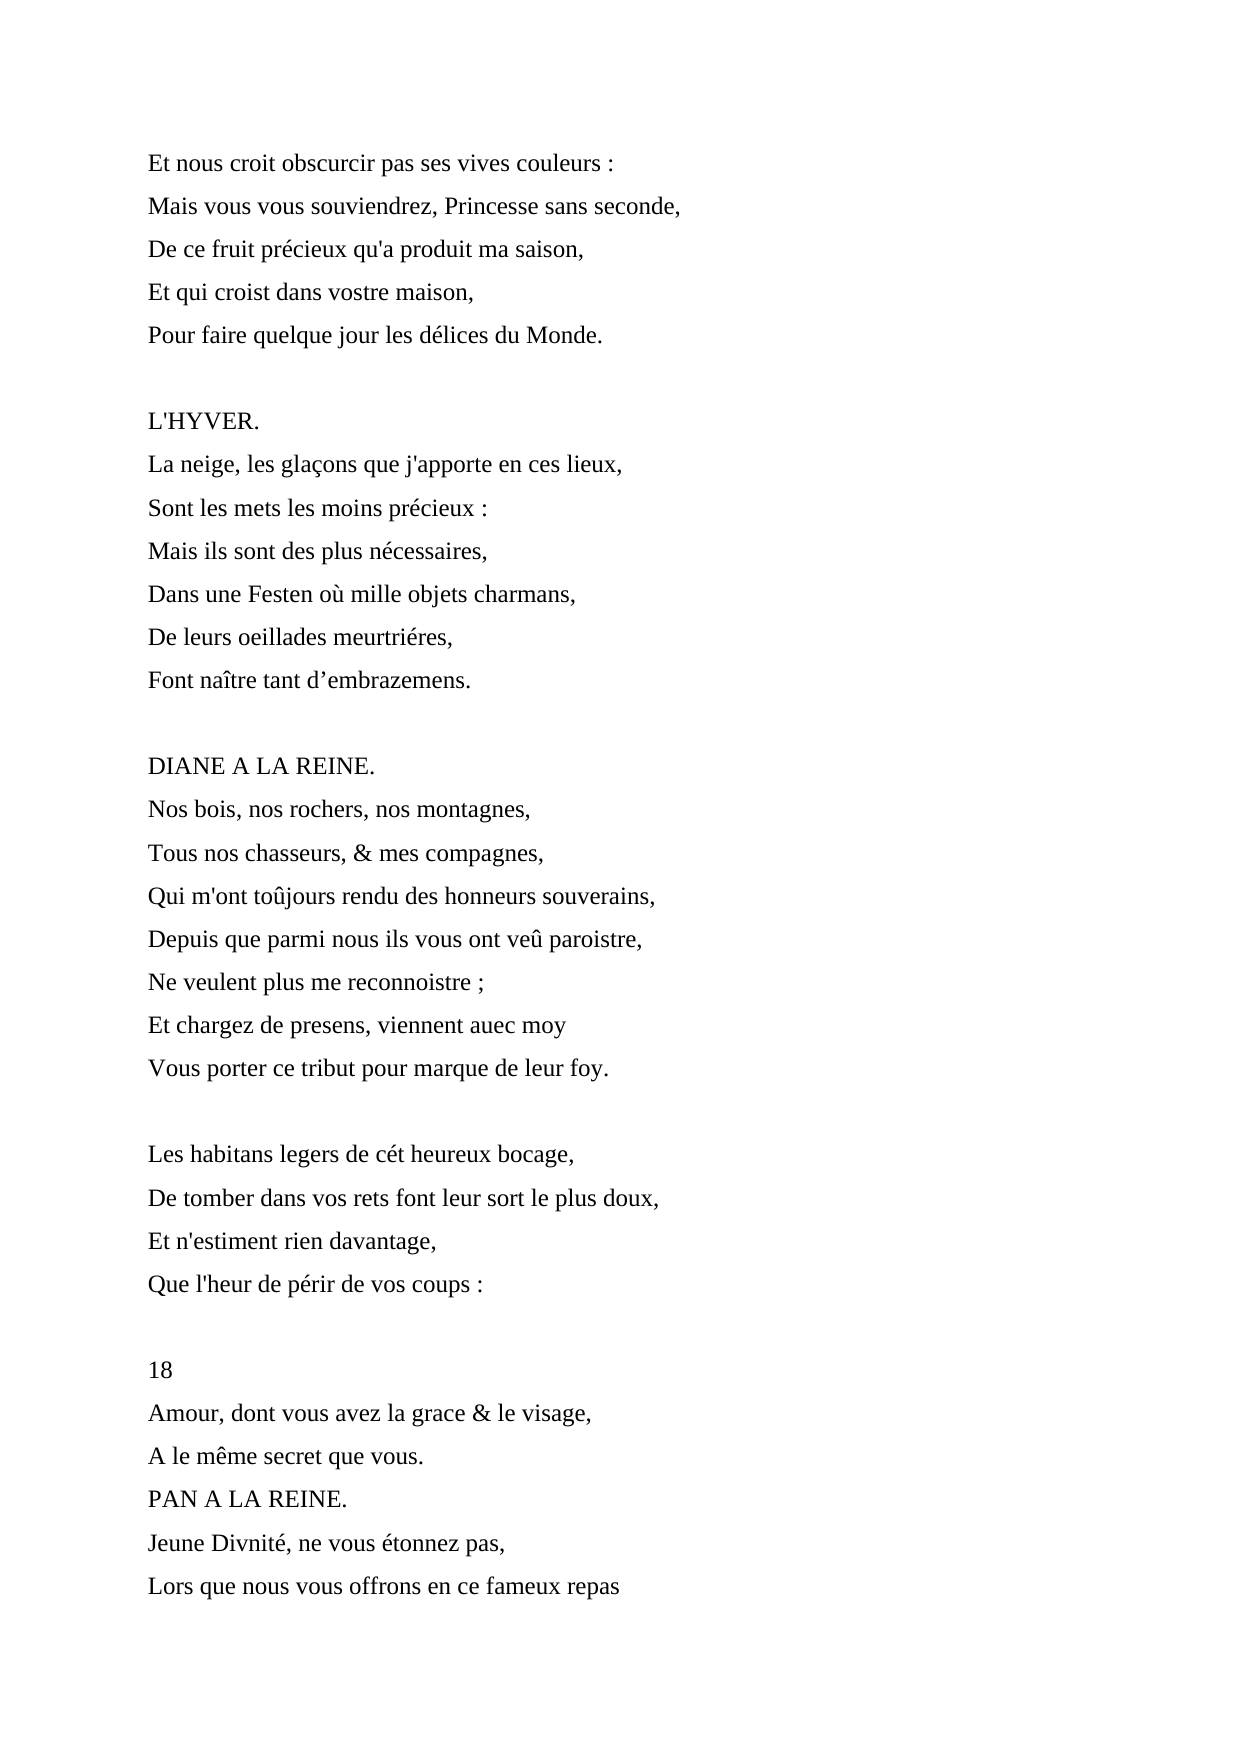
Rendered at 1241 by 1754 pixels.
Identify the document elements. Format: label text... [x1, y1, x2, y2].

text Et n'estiment rien davantage, [148, 1226, 1093, 1254]
text Que l'heur de périr de vos coups : [148, 1269, 1093, 1298]
text Ne veulent plus me reconnoistre ; [148, 967, 1093, 996]
text Dans une Festen où mille objets charmans, [148, 579, 1093, 608]
text Mais ils sont des plus nécessaires, [148, 536, 1093, 564]
text De leurs oeillades meurtriéres, [148, 622, 1093, 651]
text Qui m'ont toûjours rendu des honneurs souverains, [148, 881, 1093, 909]
text 18 [148, 1355, 1093, 1384]
text L'HYVER. [148, 406, 1093, 435]
text Nos bois, nos rochers, nos montagnes, [148, 794, 1093, 823]
text Mais vous vous souviendrez, Princesse sans seconde, [148, 191, 1093, 219]
text Et qui croist dans vostre maison, [148, 277, 1093, 306]
text Vous porter ce tribut pour marque de leur foy. [148, 1053, 1093, 1082]
text Tous nos chasseurs, & mes compagnes, [148, 838, 1093, 866]
text Lors que nous vous offrons en ce fameux repas [148, 1571, 1093, 1599]
text A le même secret que vous. [148, 1441, 1093, 1470]
text Amour, dont vous avez la grace & le visage, [148, 1398, 1093, 1427]
text La neige, les glaçons que j'apporte en ces lieux, [148, 449, 1093, 478]
text Les habitans legers de cét heureux bocage, [148, 1139, 1093, 1168]
text Et nous croit obscurcir pas ses vives couleurs : [148, 148, 1093, 176]
text DIANE A LA REINE. [148, 751, 1093, 780]
text Font naître tant d’embrazemens. [148, 665, 1093, 694]
text Pour faire quelque jour les délices du Monde. [148, 320, 1093, 349]
text Jeune Divnité, ne vous étonnez pas, [148, 1528, 1093, 1556]
text PAN A LA REINE. [148, 1484, 1093, 1513]
text Sont les mets les moins précieux : [148, 493, 1093, 521]
text De ce fruit précieux qu'a produit ma saison, [148, 234, 1093, 263]
text Depuis que parmi nous ils vous ont veû paroistre, [148, 924, 1093, 953]
text De tomber dans vos rets font leur sort le plus doux, [148, 1183, 1093, 1211]
text Et chargez de presens, viennent auec moy [148, 1010, 1093, 1039]
